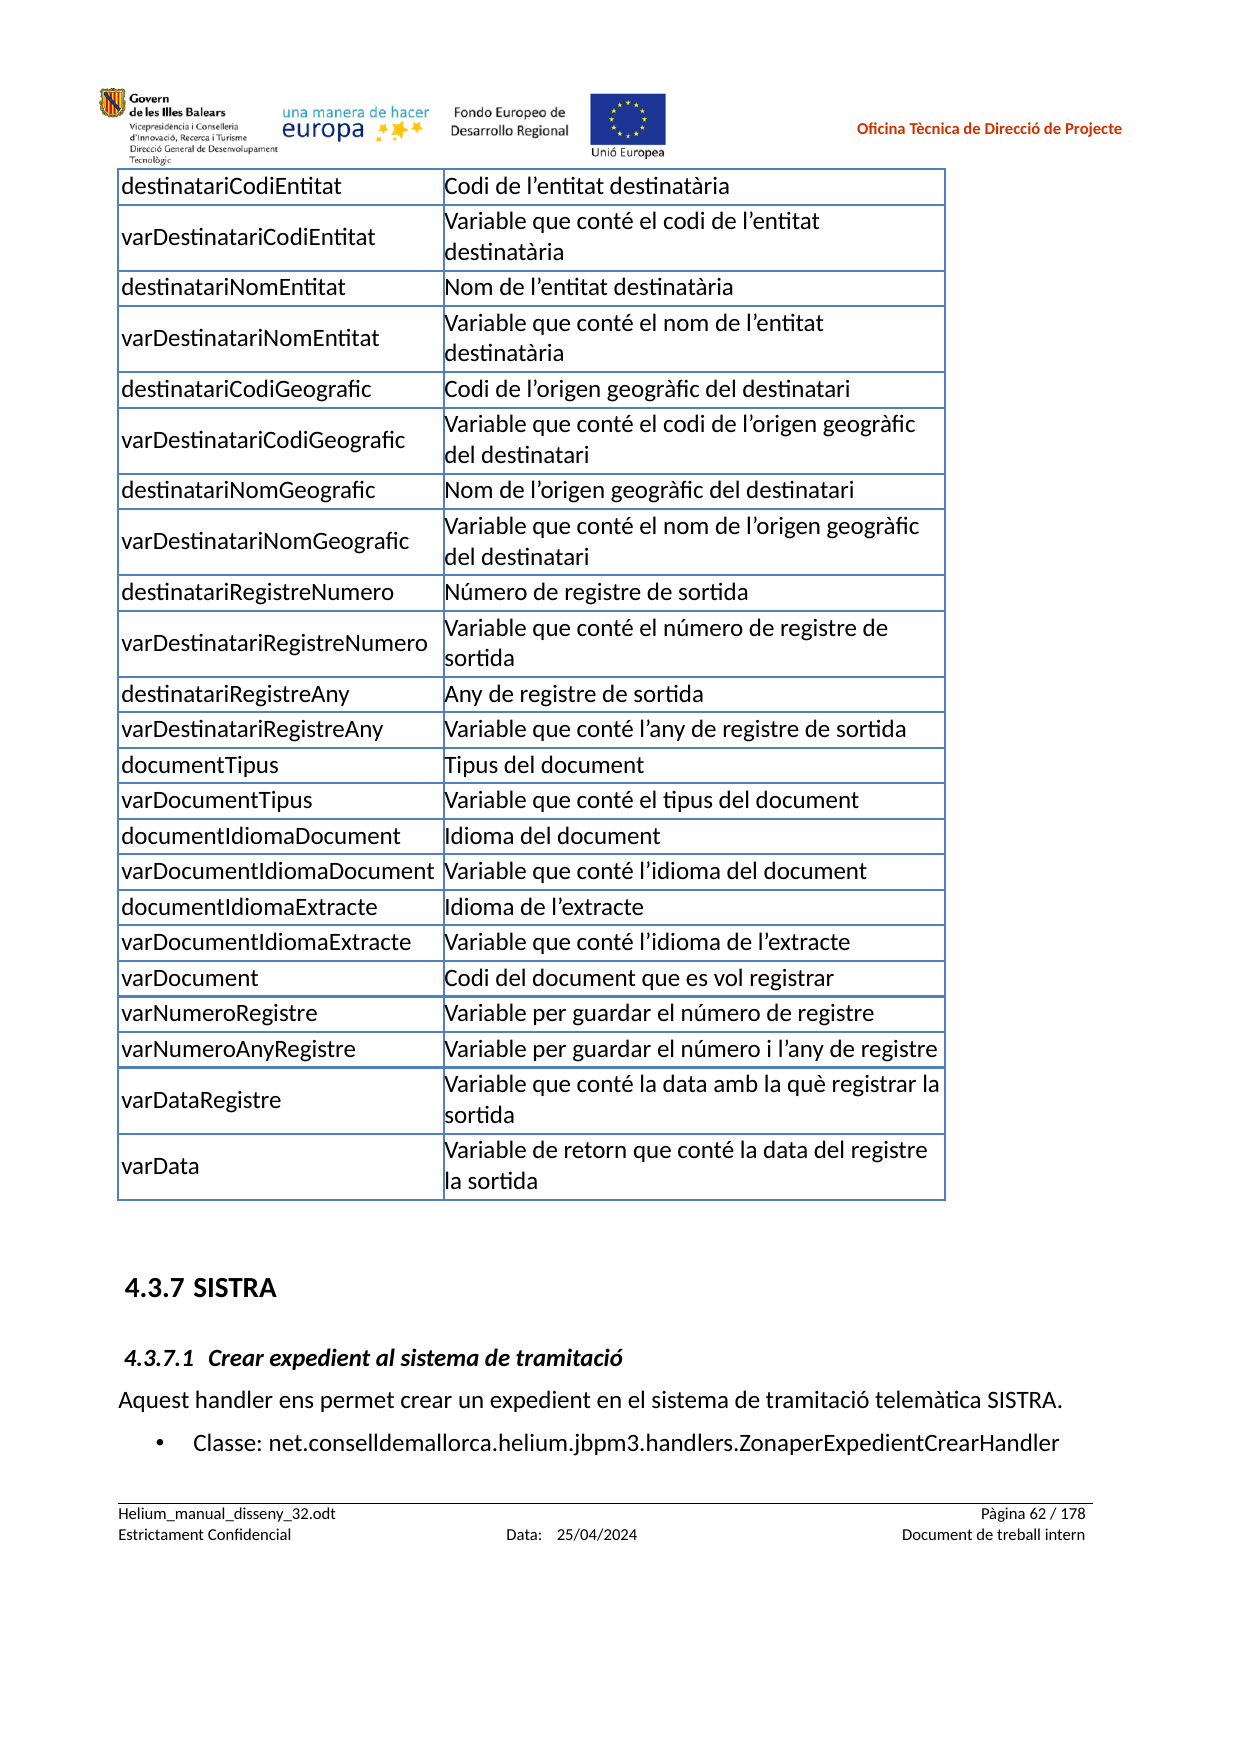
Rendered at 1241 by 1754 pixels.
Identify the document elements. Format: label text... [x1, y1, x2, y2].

table_cell varNumeroRegistre [119, 998, 443, 1031]
table_cell documentIdiomaExtracte [119, 891, 443, 924]
table_cell Variable que conté el tipus del document [445, 784, 944, 818]
table_cell documentIdiomaDocument [119, 820, 443, 853]
table_cell varData [119, 1135, 443, 1198]
table_cell varDocumentIdiomaDocument [119, 855, 443, 889]
table_cell Variable que conté el nom de l’origen geogràfic del destinatari [445, 510, 944, 574]
table_cell Tipus del document [445, 749, 944, 782]
list Classe: net.conselldemallorca.helium.jbpm3.handlers.ZonaperExpedientCrearHandler [156, 1428, 1122, 1458]
table_cell destinatariCodiGeografic [119, 373, 443, 407]
table_cell Variable per guardar el número i l’any de registre [445, 1033, 944, 1066]
text Aquest handler ens permet crear un expedient en el sistema de tramitació telemàtica SISTRA. [118, 1384, 1122, 1415]
table_cell varDestinatariNomGeografic [119, 510, 443, 574]
subtitle SISTRA [118, 1269, 1122, 1304]
table_cell destinatariCodiEntitat [119, 170, 443, 203]
table_cell varDestinatariCodiGeografic [119, 409, 443, 473]
table_cell Variable que conté l’idioma de l’extracte [445, 926, 944, 960]
table_cell varDocument [119, 962, 443, 995]
table_cell destinatariNomEntitat [119, 272, 443, 305]
table_cell destinatariRegistreAny [119, 678, 443, 711]
table_cell Codi de l’origen geogràfic del destinatari [445, 373, 944, 407]
table_cell Codi de l’entitat destinatària [445, 170, 944, 203]
table_cell Codi del document que es vol registrar [445, 962, 944, 995]
table_cell varDocumentIdiomaExtracte [119, 926, 443, 960]
table_cell documentTipus [119, 749, 443, 782]
table_cell varDestinatariNomEntitat [119, 307, 443, 371]
table_cell Any de registre de sortida [445, 678, 944, 711]
table_cell varDestinatariCodiEntitat [119, 206, 443, 269]
table_cell varDestinatariRegistreAny [119, 713, 443, 747]
table_cell Variable que conté l’idioma del document [445, 855, 944, 889]
table_cell Variable que conté el nom de l’entitat destinatària [445, 307, 944, 371]
table_cell destinatariNomGeografic [119, 475, 443, 508]
table_cell varDocumentTipus [119, 784, 443, 818]
table_cell varDataRegistre [119, 1069, 443, 1132]
table_cell Variable que conté el número de registre de sortida [445, 612, 944, 676]
table_cell destinatariRegistreNumero [119, 576, 443, 610]
table_cell Variable que conté l’any de registre de sortida [445, 713, 944, 747]
table_cell Variable per guardar el número de registre [445, 998, 944, 1031]
table_cell varDestinatariRegistreNumero [119, 612, 443, 676]
table_cell varNumeroAnyRegistre [119, 1033, 443, 1066]
table_cell Idioma de l’extracte [445, 891, 944, 924]
table_cell Idioma del document [445, 820, 944, 853]
table_cell Nom de l’entitat destinatària [445, 272, 944, 305]
table_cell Variable que conté el codi de l’origen geogràfic del destinatari [445, 409, 944, 473]
table_cell Variable que conté el codi de l’entitat destinatària [445, 206, 944, 269]
table_cell Variable que conté la data amb la què registrar la sortida [445, 1069, 944, 1132]
table_cell Número de registre de sortida [445, 576, 944, 610]
picture [99, 87, 668, 166]
table_cell Nom de l’origen geogràfic del destinatari [445, 475, 944, 508]
table_cell Variable de retorn que conté la data del registre la sortida [445, 1135, 944, 1198]
subtitle Crear expedient al sistema de tramitació [118, 1342, 1122, 1372]
